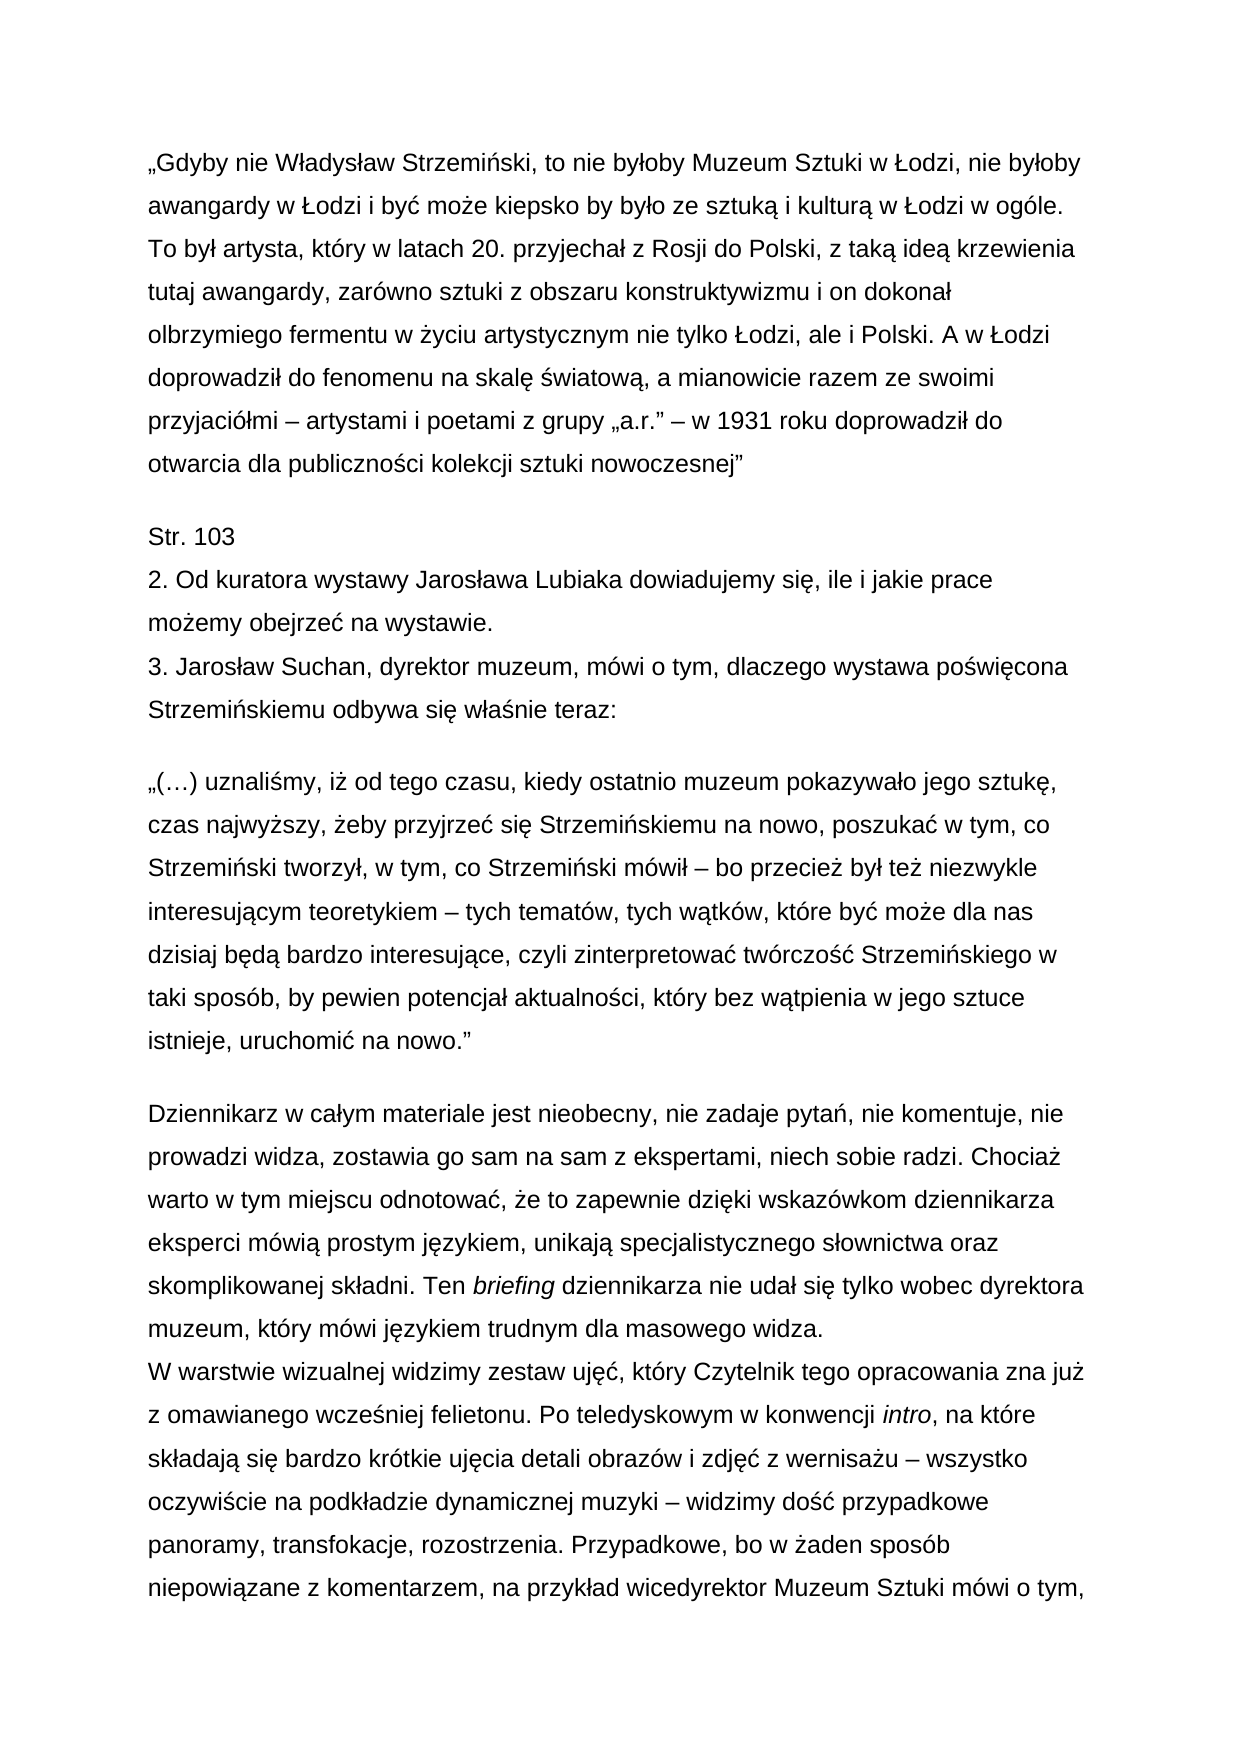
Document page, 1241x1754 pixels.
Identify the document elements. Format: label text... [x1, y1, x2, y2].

text „Gdyby nie Władysław Strzemiński, to nie byłoby Muzeum Sztuki w Łodzi, nie byłoby awangardy w Łodzi i być może kiepsko by było ze sztuką i kulturą w Łodzi w ogóle. To był artysta, który w latach 20. przyjechał z Rosji do Polski, z taką ideą krzewienia tutaj awangardy, zarówno sztuki z obszaru konstruktywizmu i on dokonał olbrzymiego fermentu w życiu artystycznym nie tylko Łodzi, ale i Polski. A w Łodzi doprowadził do fenomenu na skalę światową, a mianowicie razem ze swoimi przyjaciółmi – artystami i poetami z grupy „a.r.” – w 1931 roku doprowadził do otwarcia dla publiczności kolekcji sztuki nowoczesnej” [148, 148, 1093, 478]
text 2. Od kuratora wystawy Jarosława Lubiaka dowiadujemy się, ile i jakie prace możemy obejrzeć na wystawie. [148, 565, 1093, 637]
text Dziennikarz w całym materiale jest nieobecny, nie zadaje pytań, nie komentuje, nie prowadzi widza, zostawia go sam na sam z ekspertami, niech sobie radzi. Chociaż warto w tym miejscu odnotować, że to zapewnie dzięki wskazówkom dziennikarza eksperci mówią prostym językiem, unikają specjalistycznego słownictwa oraz skomplikowanej składni. Ten briefing dziennikarza nie udał się tylko wobec dyrektora muzeum, który mówi językiem trudnym dla masowego widza. [148, 1098, 1093, 1343]
text 3. Jarosław Suchan, dyrektor muzeum, mówi o tym, dlaczego wystawa poświęcona Strzemińskiemu odbywa się właśnie teraz: [148, 651, 1093, 723]
text Str. 103 [148, 522, 1093, 551]
text „(…) uznaliśmy, iż od tego czasu, kiedy ostatnio muzeum pokazywało jego sztukę, czas najwyższy, żeby przyjrzeć się Strzemińskiemu na nowo, poszukać w tym, co Strzemiński tworzył, w tym, co Strzemiński mówił – bo przecież był też niezwykle interesującym teoretykiem – tych tematów, tych wątków, które być może dla nas dzisiaj będą bardzo interesujące, czyli zinterpretować twórczość Strzemińskiego w taki sposób, by pewien potencjał aktualności, który bez wątpienia w jego sztuce istnieje, uruchomić na nowo.” [148, 767, 1093, 1055]
text W warstwie wizualnej widzimy zestaw ujęć, który Czytelnik tego opracowania zna już z omawianego wcześniej felietonu. Po teledyskowym w konwencji intro, na które składają się bardzo krótkie ujęcia detali obrazów i zdjęć z wernisażu – wszystko oczywiście na podkładzie dynamicznej muzyki – widzimy dość przypadkowe panoramy, transfokacje, rozostrzenia. Przypadkowe, bo w żaden sposób niepowiązane z komentarzem, na przykład wicedyrektor Muzeum Sztuki mówi o tym, [148, 1357, 1093, 1602]
